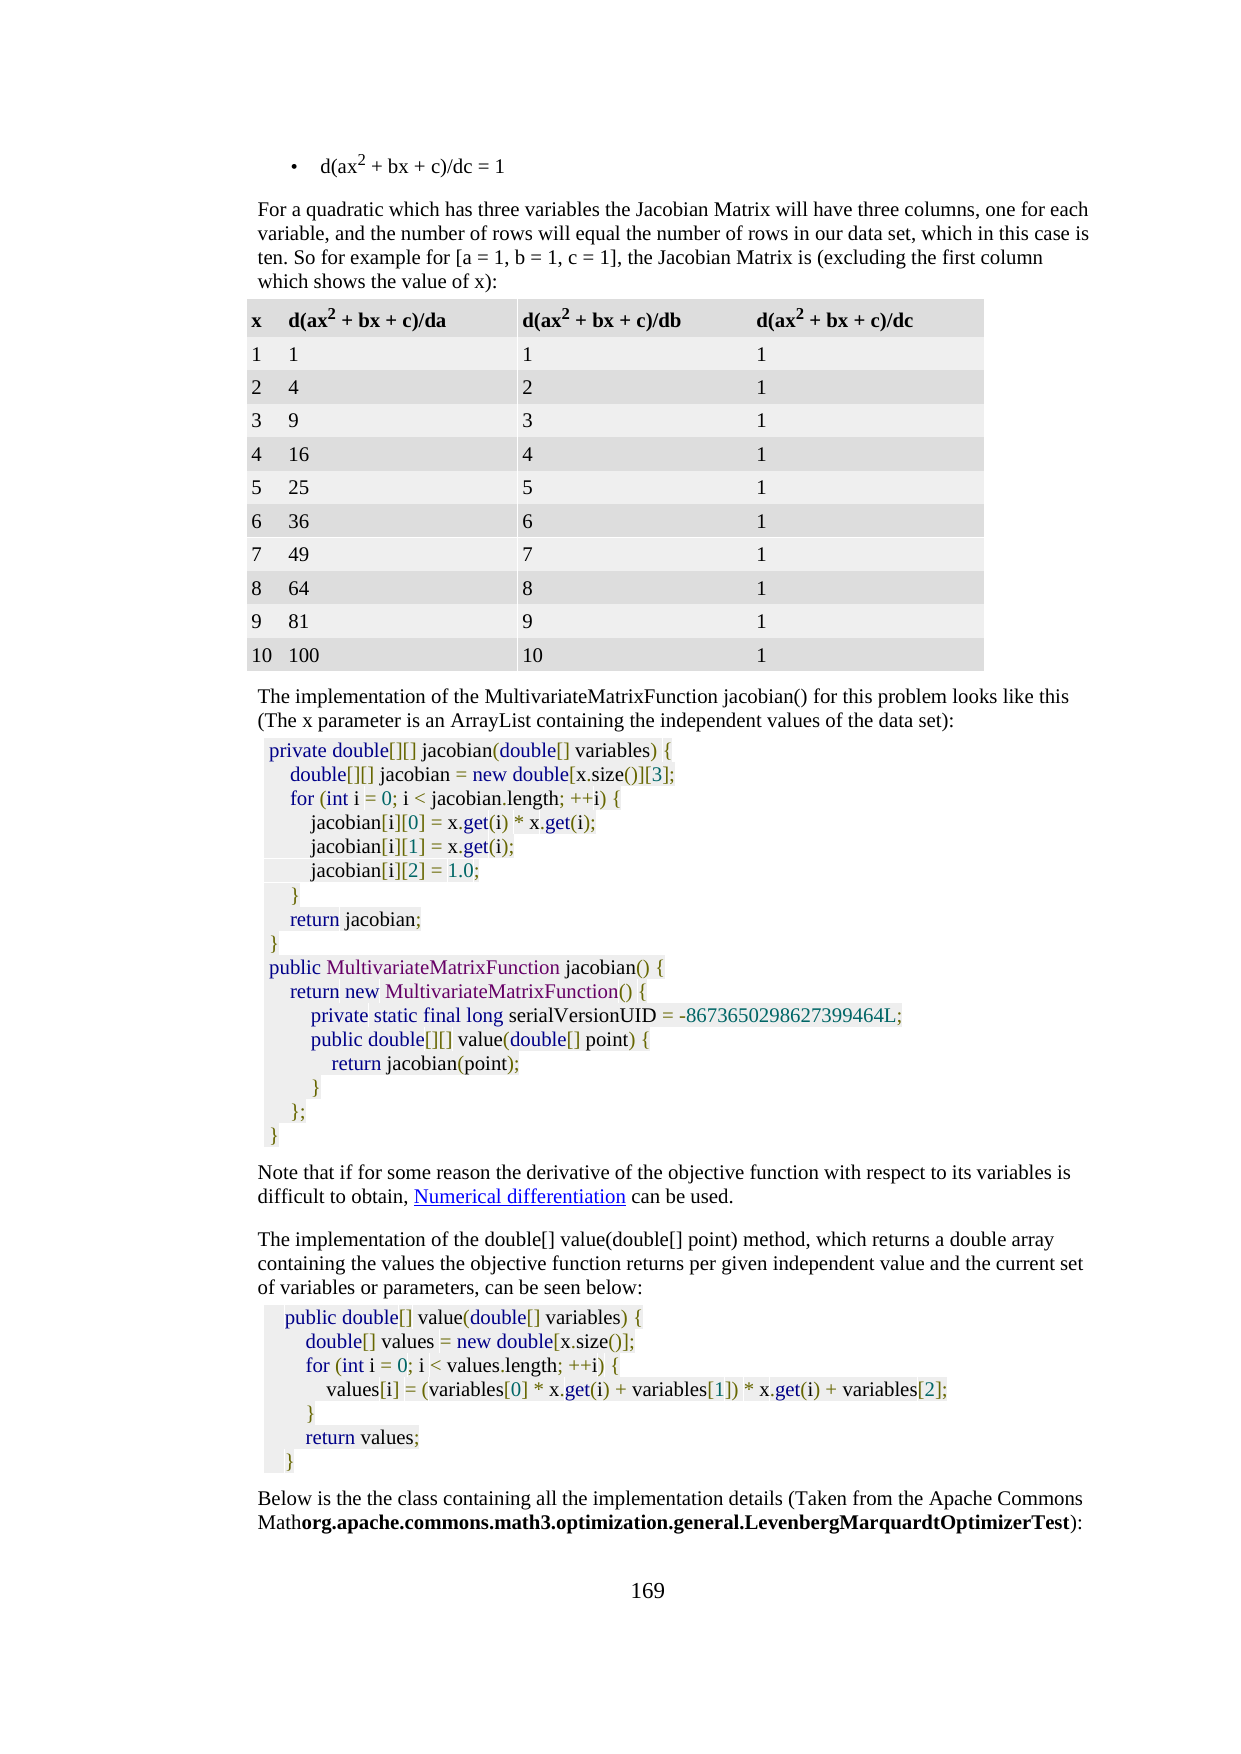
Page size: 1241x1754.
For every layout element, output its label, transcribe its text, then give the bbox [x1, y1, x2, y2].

table_cell 81 [283, 604, 517, 638]
text private static final long serialVersionUID = -8673650298627399464L; [264, 1003, 1097, 1027]
table_cell 8 [518, 571, 752, 604]
text } [264, 882, 1097, 907]
text }; [264, 1099, 1097, 1123]
list For a quadratic which has three variables the Jacobian Matrix will have three columns, one for each variable, and the number of rows will equal the number of rows in our data set, which in this case is ten. So for example for [a = 1, b = 1, c = 1], the Jacobian Matrix is (excluding the first column which shows the value of x): [257, 197, 1097, 293]
table_cell 2 [518, 370, 752, 404]
table_cell 1 [283, 337, 517, 370]
table_cell 5 [247, 471, 283, 504]
table_cell 3 [247, 404, 283, 437]
table_cell 64 [283, 571, 517, 604]
text return jacobian; [264, 907, 1097, 931]
table_cell 10 [247, 638, 283, 671]
table_cell 9 [518, 604, 752, 638]
list d(ax2 + bx + c)/dc = 1 [291, 150, 1108, 178]
text } [264, 1075, 1097, 1099]
text private double[][] jacobian(double[] variables) { [264, 738, 1097, 762]
list Note that if for some reason the derivative of the objective function with respect to its variables is difficult to obtain, Numerical differentiation can be used. [257, 1160, 1097, 1208]
table_cell 2 [247, 370, 283, 404]
table_cell 1 [518, 337, 752, 370]
text jacobian[i][1] = x.get(i); [264, 834, 1097, 858]
table_cell 1 [752, 437, 984, 471]
table_cell 4 [518, 437, 752, 471]
text double[] values = new double[x.size()]; [264, 1329, 1097, 1353]
table_cell 7 [247, 538, 283, 571]
text } [264, 1401, 1097, 1425]
table_cell 8 [247, 571, 283, 604]
text jacobian[i][2] = 1.0; [264, 858, 1097, 882]
list Below is the the class containing all the implementation details (Taken from the Apache Commons Mathorg.apache.commons.math3.optimization.general.LevenbergMarquardtOptimizerTest): [257, 1486, 1097, 1534]
table_cell 1 [752, 370, 984, 404]
table_cell 1 [752, 471, 984, 504]
text } [264, 1449, 1097, 1473]
table_cell 9 [283, 404, 517, 437]
table_cell 3 [518, 404, 752, 437]
text public MultivariateMatrixFunction jacobian() { [264, 955, 1097, 979]
table_cell 4 [283, 370, 517, 404]
table_cell 100 [283, 638, 517, 671]
text for (int i = 0; i < values.length; ++i) { [264, 1353, 1097, 1377]
text } [264, 1123, 1097, 1147]
table_cell 1 [752, 404, 984, 437]
table_cell 1 [752, 571, 984, 604]
table_cell 1 [247, 337, 283, 370]
table_cell 1 [752, 604, 984, 638]
table_cell 10 [518, 638, 752, 671]
table_cell 49 [283, 538, 517, 571]
table_cell 1 [752, 504, 984, 537]
text return new MultivariateMatrixFunction() { [264, 979, 1097, 1003]
text return values; [264, 1425, 1097, 1449]
text for (int i = 0; i < jacobian.length; ++i) { [264, 786, 1097, 810]
text } [264, 931, 1097, 955]
list The implementation of the double[] value(double[] point) method, which returns a double array containing the values the objective function returns per given independent value and the current set of variables or parameters, can be seen below: [257, 1227, 1097, 1299]
table_cell 36 [283, 504, 517, 537]
text values[i] = (variables[0] * x.get(i) + variables[1]) * x.get(i) + variables[2]; [264, 1377, 1097, 1401]
table_cell 25 [283, 471, 517, 504]
text jacobian[i][0] = x.get(i) * x.get(i); [264, 810, 1097, 834]
table_cell 16 [283, 437, 517, 471]
table_cell 1 [752, 337, 984, 370]
table_header d(ax2 + bx + c)/da [283, 299, 517, 337]
table_cell 4 [247, 437, 283, 471]
text public double[] value(double[] variables) { [264, 1305, 1097, 1329]
table_cell 6 [247, 504, 283, 537]
table_cell 6 [518, 504, 752, 537]
table_header d(ax2 + bx + c)/dc [752, 299, 984, 337]
text return jacobian(point); [264, 1051, 1097, 1075]
text double[][] jacobian = new double[x.size()][3]; [264, 762, 1097, 786]
table_header x [247, 299, 283, 337]
table_cell 1 [752, 538, 984, 571]
table_cell 5 [518, 471, 752, 504]
table_cell 1 [752, 638, 984, 671]
list The implementation of the MultivariateMatrixFunction jacobian() for this problem looks like this (The x parameter is an ArrayList containing the independent values of the data set): [257, 684, 1097, 732]
table_cell 7 [518, 538, 752, 571]
table_cell 9 [247, 604, 283, 638]
text public double[][] value(double[] point) { [264, 1027, 1097, 1051]
table_header d(ax2 + bx + c)/db [518, 299, 752, 337]
